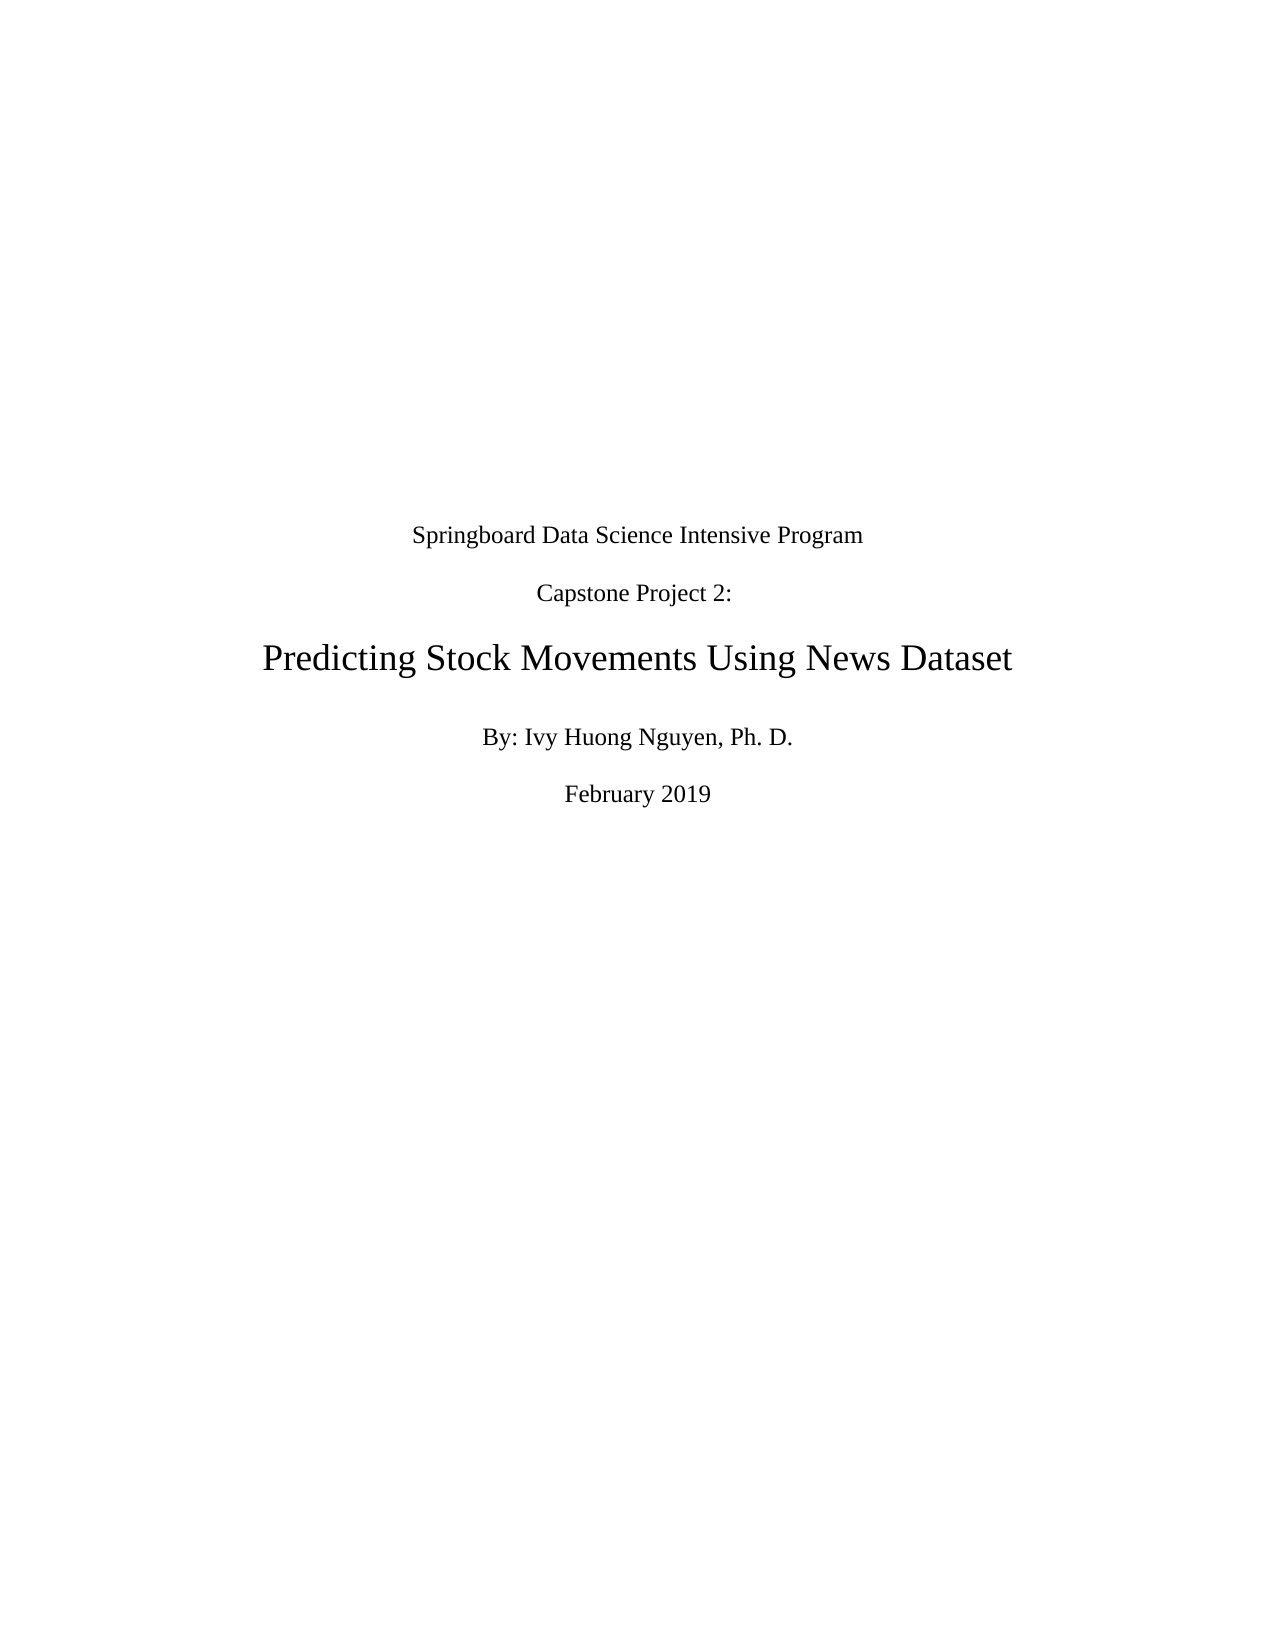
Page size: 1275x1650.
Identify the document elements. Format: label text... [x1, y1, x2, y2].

text Capstone Project 2: [118, 578, 1157, 607]
text Springboard Data Science Intensive Program [118, 521, 1157, 549]
text February 2019 [118, 779, 1157, 808]
text By: Ivy Huong Nguyen, Ph. D. [118, 722, 1157, 751]
text Predicting Stock Movements Using News Dataset [118, 636, 1157, 679]
